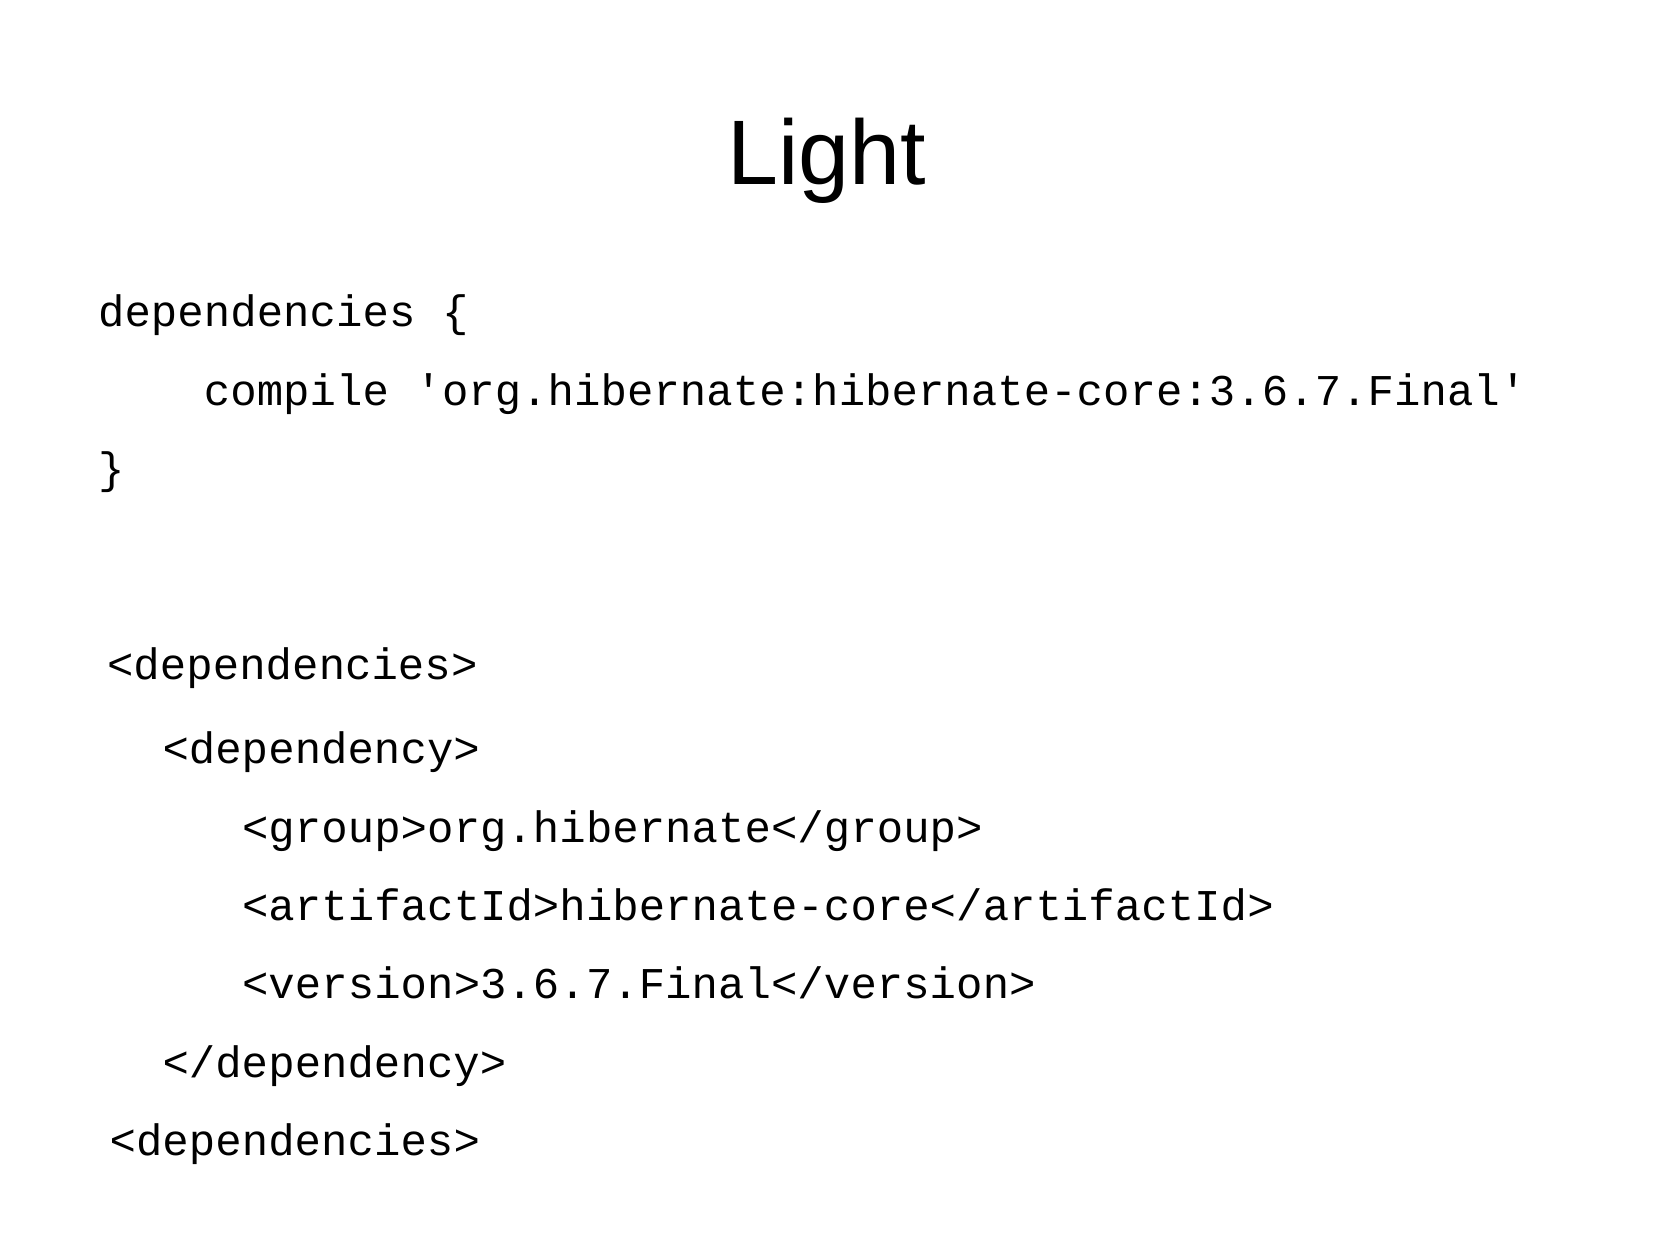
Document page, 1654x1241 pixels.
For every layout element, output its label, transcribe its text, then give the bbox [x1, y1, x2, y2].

list dependencies { compile 'org.hibernate:hibernate-core:3.6.7.Final' } <dependencies> <dependency> <group>org.hibernate</group> <artifactId>hibernate-core</artifactId> <version>3.6.7.Final</version> </dependency> <dependencies> [30, 290, 1621, 1171]
title Light [82, 49, 1571, 257]
